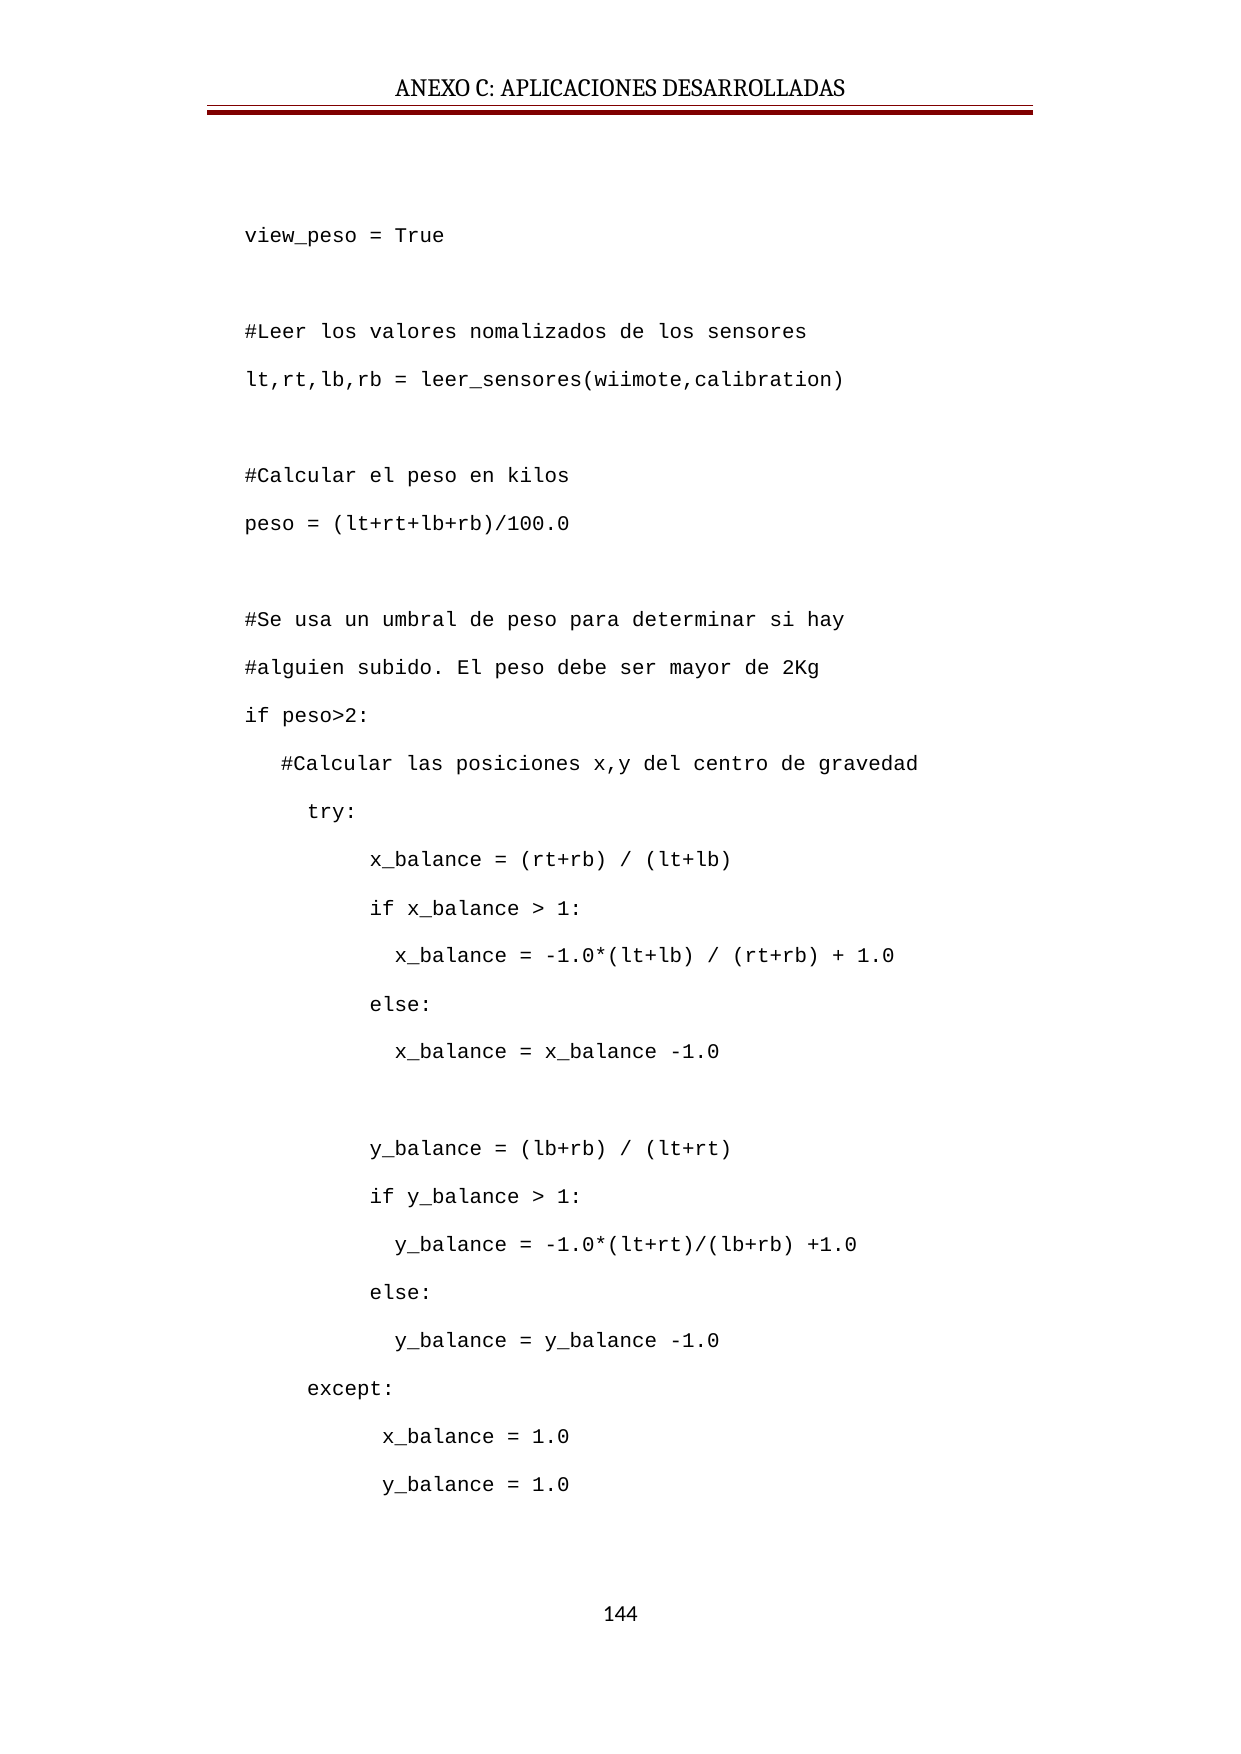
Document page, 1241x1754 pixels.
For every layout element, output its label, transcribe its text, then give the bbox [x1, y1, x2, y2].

text #Calcular las posiciones x,y del centro de gravedad [207, 753, 1033, 777]
text y_balance = y_balance -1.0 [207, 1330, 1033, 1353]
text y_balance = -1.0*(lt+rt)/(lb+rb) +1.0 [207, 1234, 1033, 1257]
text #alguien subido. El peso debe ser mayor de 2Kg [207, 657, 1033, 681]
text lt,rt,lb,rb = leer_sensores(wiimote,calibration) [207, 369, 1033, 393]
text if x_balance > 1: [207, 897, 1033, 921]
text if y_balance > 1: [207, 1186, 1033, 1209]
text else: [207, 1282, 1033, 1305]
text #Se usa un umbral de peso para determinar si hay [207, 609, 1033, 633]
text if peso>2: [207, 705, 1033, 729]
text x_balance = (rt+rb) / (lt+lb) [207, 849, 1033, 873]
text #Leer los valores nomalizados de los sensores [207, 321, 1033, 345]
text except: [207, 1378, 1033, 1401]
text x_balance = x_balance -1.0 [207, 1042, 1033, 1065]
text try: [207, 801, 1033, 825]
text else: [207, 993, 1033, 1017]
text y_balance = 1.0 [207, 1474, 1033, 1497]
text view_peso = True [207, 225, 1033, 249]
text x_balance = -1.0*(lt+lb) / (rt+rb) + 1.0 [207, 946, 1033, 969]
text #Calcular el peso en kilos [207, 465, 1033, 489]
text x_balance = 1.0 [207, 1426, 1033, 1449]
text peso = (lt+rt+lb+rb)/100.0 [207, 513, 1033, 537]
text y_balance = (lb+rb) / (lt+rt) [207, 1138, 1033, 1161]
